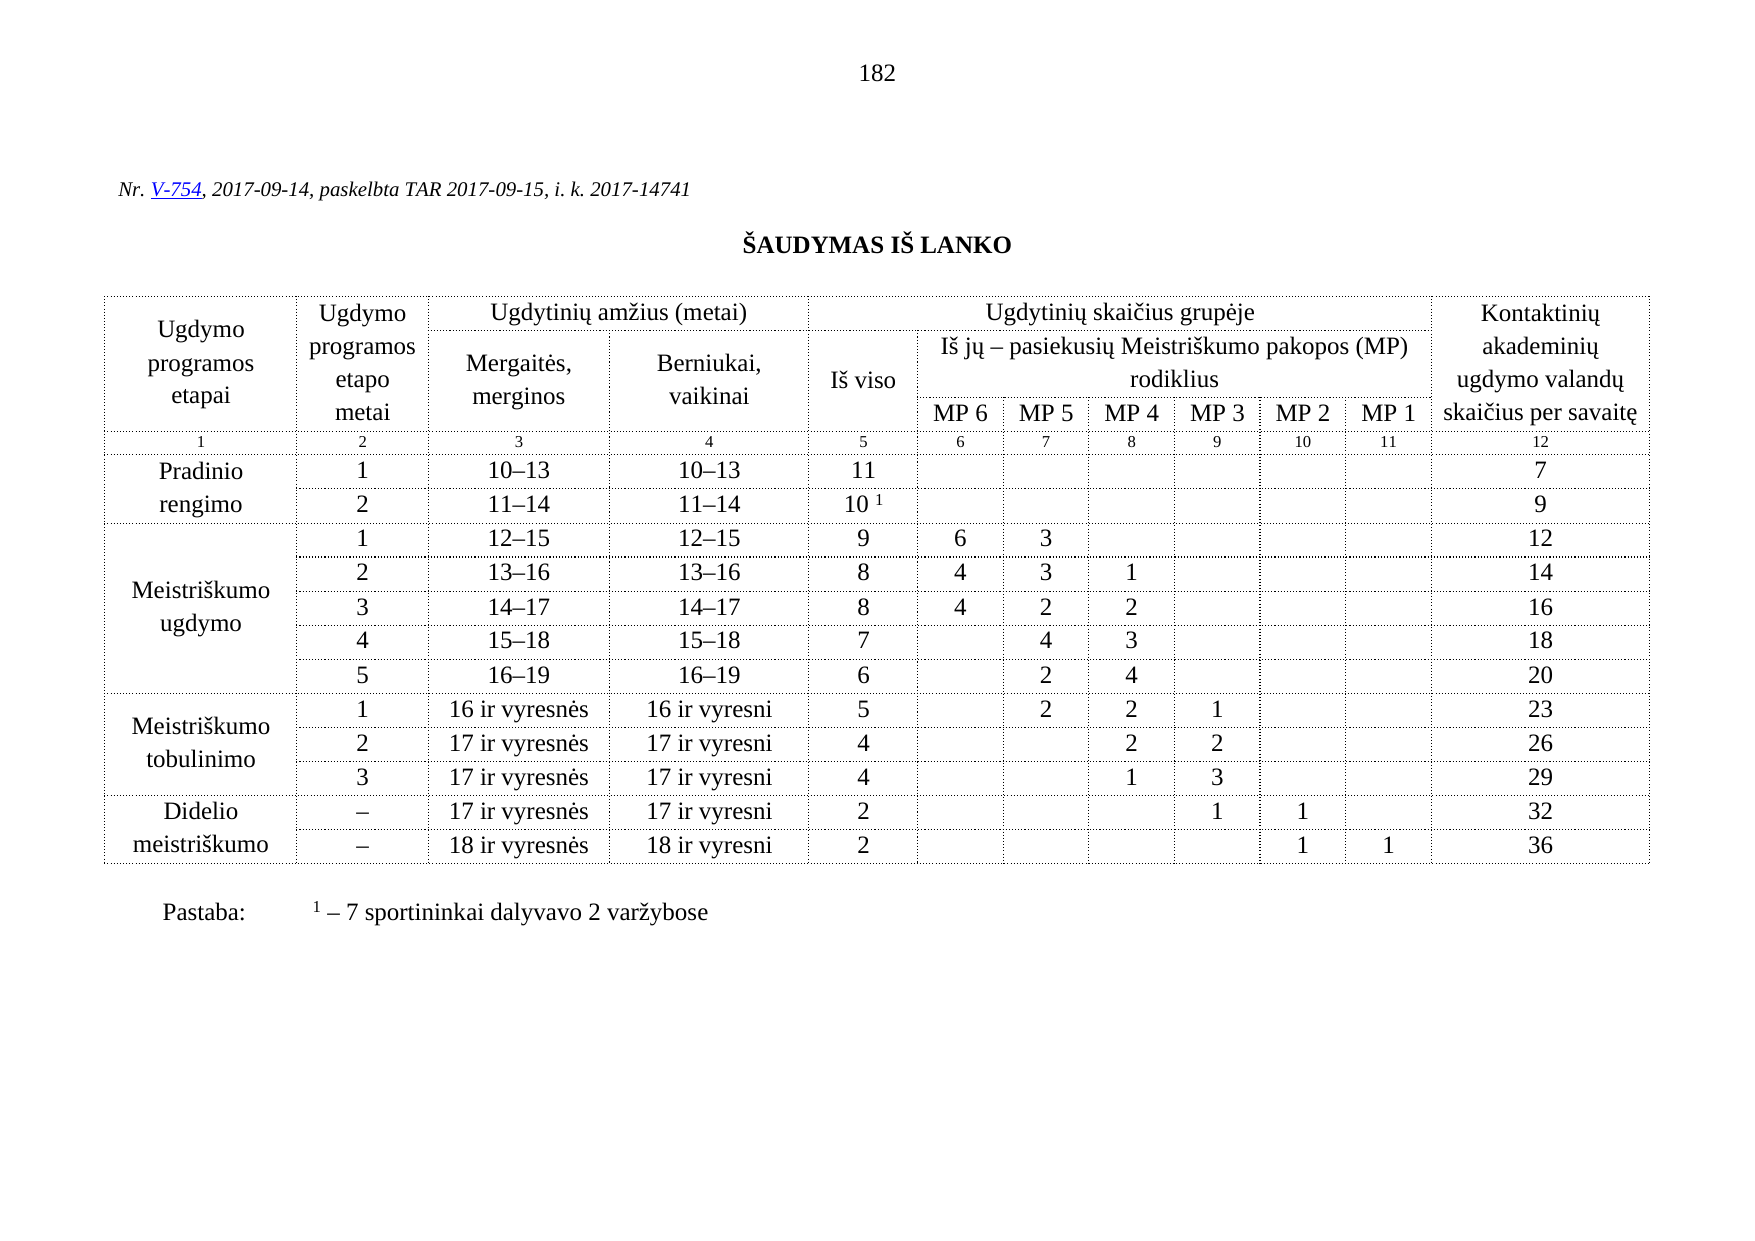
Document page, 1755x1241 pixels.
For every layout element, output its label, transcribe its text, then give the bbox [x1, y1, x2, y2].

table_cell 17 ir vyresnės [428, 727, 609, 761]
table_cell 16–19 [428, 659, 609, 693]
table_cell 18 ir vyresni [609, 829, 809, 863]
table_cell [1346, 523, 1431, 556]
table_cell 2 [297, 727, 428, 761]
table_cell 9 [1174, 431, 1260, 454]
table_cell [1003, 488, 1089, 522]
table_cell 1 [1089, 761, 1174, 795]
table_cell [918, 761, 1003, 795]
table_cell 11 [809, 454, 917, 488]
table_cell MP 1 [1346, 397, 1431, 431]
table_cell [1174, 625, 1260, 659]
table_cell 3 [1174, 761, 1260, 795]
table_cell 14–17 [609, 591, 809, 624]
table_cell 8 [809, 556, 917, 591]
table_cell [1346, 727, 1431, 761]
table_cell [1174, 523, 1260, 556]
table_cell Mergaitės, merginos [428, 330, 609, 431]
table_header Ugdymo programos etapai [105, 296, 297, 431]
table_cell 6 [809, 659, 917, 693]
table_cell 16–19 [609, 659, 809, 693]
table_cell [918, 795, 1003, 829]
table_cell 29 [1431, 761, 1649, 795]
table_cell 9 [809, 523, 917, 556]
table_cell MP 6 [918, 397, 1003, 431]
table_cell [1003, 761, 1089, 795]
table_cell [1174, 454, 1260, 488]
table_cell 32 [1431, 795, 1649, 829]
table_cell [1346, 625, 1431, 659]
table_cell 16 ir vyresnės [428, 693, 609, 727]
table_cell [1089, 829, 1174, 863]
table_cell 7 [1431, 454, 1649, 488]
table_cell 4 [1003, 625, 1089, 659]
table_cell 6 [918, 431, 1003, 454]
table_cell [1346, 591, 1431, 624]
table_cell 1 [1346, 829, 1431, 863]
table_cell 1 [297, 523, 428, 556]
table_cell 1 [1174, 693, 1260, 727]
table_cell 3 [297, 761, 428, 795]
table_cell [1174, 591, 1260, 624]
table_cell [918, 488, 1003, 522]
table_cell 12–15 [428, 523, 609, 556]
table_cell Meistriškumo tobulinimo [105, 693, 297, 795]
table_cell 1 [1089, 556, 1174, 591]
table_cell 9 [1431, 488, 1649, 522]
table_cell [1260, 761, 1346, 795]
table_cell 14 [1431, 556, 1649, 591]
table_cell 1 [297, 693, 428, 727]
text Pastaba: 1 – 7 sportininkai dalyvavo 2 varžybose [162, 897, 1580, 926]
table_cell 3 [1003, 523, 1089, 556]
table_cell 2 [1089, 591, 1174, 624]
table_cell MP 2 [1260, 397, 1346, 431]
table_cell 23 [1431, 693, 1649, 727]
table_cell 13–16 [428, 556, 609, 591]
table_cell 8 [809, 591, 917, 624]
table_cell [1260, 727, 1346, 761]
table_cell 3 [428, 431, 609, 454]
table_cell 4 [809, 761, 917, 795]
table_cell [1260, 523, 1346, 556]
table_cell 4 [609, 431, 809, 454]
table_cell [1346, 556, 1431, 591]
table_cell 2 [1174, 727, 1260, 761]
table_cell 1 [1260, 829, 1346, 863]
table_cell 16 ir vyresni [609, 693, 809, 727]
table_cell [1089, 523, 1174, 556]
table_cell 7 [1003, 431, 1089, 454]
table_cell [1260, 454, 1346, 488]
table_cell 18 [1431, 625, 1649, 659]
table_cell 6 [918, 523, 1003, 556]
table_cell 5 [809, 431, 917, 454]
table_cell 10 [1260, 431, 1346, 454]
table_header Kontaktinių akademinių ugdymo valandų skaičius per savaitę [1431, 296, 1649, 431]
table_cell 2 [1003, 591, 1089, 624]
table_cell Meistriškumo ugdymo [105, 523, 297, 693]
table_header Ugdytinių amžius (metai) [428, 296, 809, 330]
table_cell 10–13 [428, 454, 609, 488]
table_cell 15–18 [428, 625, 609, 659]
table_cell 11–14 [428, 488, 609, 522]
table_cell [1174, 556, 1260, 591]
table_cell 17 ir vyresnės [428, 795, 609, 829]
table_cell Iš viso [809, 330, 917, 431]
table_cell 4 [918, 556, 1003, 591]
text Nr. V-754, 2017-09-14, paskelbta TAR 2017-09-15, i. k. 2017-14741 [118, 177, 1636, 201]
table_cell 17 ir vyresni [609, 761, 809, 795]
table_cell MP 3 [1174, 397, 1260, 431]
table_cell [1089, 454, 1174, 488]
table_cell 1 [1260, 795, 1346, 829]
table_cell [1089, 488, 1174, 522]
table_cell 11–14 [609, 488, 809, 522]
table_cell Iš jų – pasiekusių Meistriškumo pakopos (MP) rodiklius [918, 330, 1431, 397]
table_cell [1003, 454, 1089, 488]
table_cell 1 [1174, 795, 1260, 829]
table_cell 2 [297, 556, 428, 591]
table_cell [1260, 488, 1346, 522]
table_cell 12 [1431, 523, 1649, 556]
table_cell 12–15 [609, 523, 809, 556]
table_cell Berniukai, vaikinai [609, 330, 809, 431]
table_cell 10 1 [809, 488, 917, 522]
table_header Ugdytinių skaičius grupėje [809, 296, 1431, 330]
table_cell 2 [1089, 693, 1174, 727]
text Šaudymas iš lanko [118, 230, 1636, 259]
table_cell Didelio meistriškumo [105, 795, 297, 863]
table_cell [1260, 693, 1346, 727]
table_cell 3 [297, 591, 428, 624]
table_cell [1174, 659, 1260, 693]
table_cell 17 ir vyresni [609, 727, 809, 761]
table_cell [1346, 761, 1431, 795]
table_cell [1260, 659, 1346, 693]
table_cell 1 [297, 454, 428, 488]
table_cell [1346, 454, 1431, 488]
table_cell [1260, 625, 1346, 659]
table_cell 4 [918, 591, 1003, 624]
table_cell [1089, 795, 1174, 829]
table_cell 2 [297, 488, 428, 522]
table_cell 2 [1003, 659, 1089, 693]
table_cell [1346, 488, 1431, 522]
table_cell 11 [1346, 431, 1431, 454]
table_cell 2 [1003, 693, 1089, 727]
table_cell 8 [1089, 431, 1174, 454]
table_cell [1346, 693, 1431, 727]
table_cell 17 ir vyresnės [428, 761, 609, 795]
table_cell [918, 727, 1003, 761]
table_cell 7 [809, 625, 917, 659]
table_cell [918, 659, 1003, 693]
table_cell [1003, 829, 1089, 863]
table_cell 16 [1431, 591, 1649, 624]
table_cell 20 [1431, 659, 1649, 693]
table_cell 4 [297, 625, 428, 659]
table_cell 3 [1089, 625, 1174, 659]
table_cell [1174, 488, 1260, 522]
table_cell 5 [809, 693, 917, 727]
table_cell [918, 829, 1003, 863]
table_cell 26 [1431, 727, 1649, 761]
table_cell [918, 693, 1003, 727]
table_cell [918, 625, 1003, 659]
table_cell 2 [297, 431, 428, 454]
table_cell 12 [1431, 431, 1649, 454]
table_cell 17 ir vyresni [609, 795, 809, 829]
table_cell [1260, 591, 1346, 624]
table_header Ugdymo programos etapo metai [297, 296, 428, 431]
table_cell 4 [809, 727, 917, 761]
table_cell Pradinio rengimo [105, 454, 297, 522]
table_cell MP 4 [1089, 397, 1174, 431]
table_cell [1346, 659, 1431, 693]
table_cell – [297, 795, 428, 829]
table_cell 18 ir vyresnės [428, 829, 609, 863]
table_cell 15–18 [609, 625, 809, 659]
table_cell 14–17 [428, 591, 609, 624]
table_cell 36 [1431, 829, 1649, 863]
table_cell [1346, 795, 1431, 829]
table_cell [1003, 727, 1089, 761]
table_cell [1003, 795, 1089, 829]
table_cell 5 [297, 659, 428, 693]
table_cell 2 [809, 795, 917, 829]
table_cell [1174, 829, 1260, 863]
table_cell 10–13 [609, 454, 809, 488]
table_cell 13–16 [609, 556, 809, 591]
table_cell 3 [1003, 556, 1089, 591]
table_cell [918, 454, 1003, 488]
table_cell 2 [809, 829, 917, 863]
table_cell [1260, 556, 1346, 591]
table_cell 1 [105, 431, 297, 454]
table_cell – [297, 829, 428, 863]
table_cell 4 [1089, 659, 1174, 693]
table_cell MP 5 [1003, 397, 1089, 431]
table_cell 2 [1089, 727, 1174, 761]
